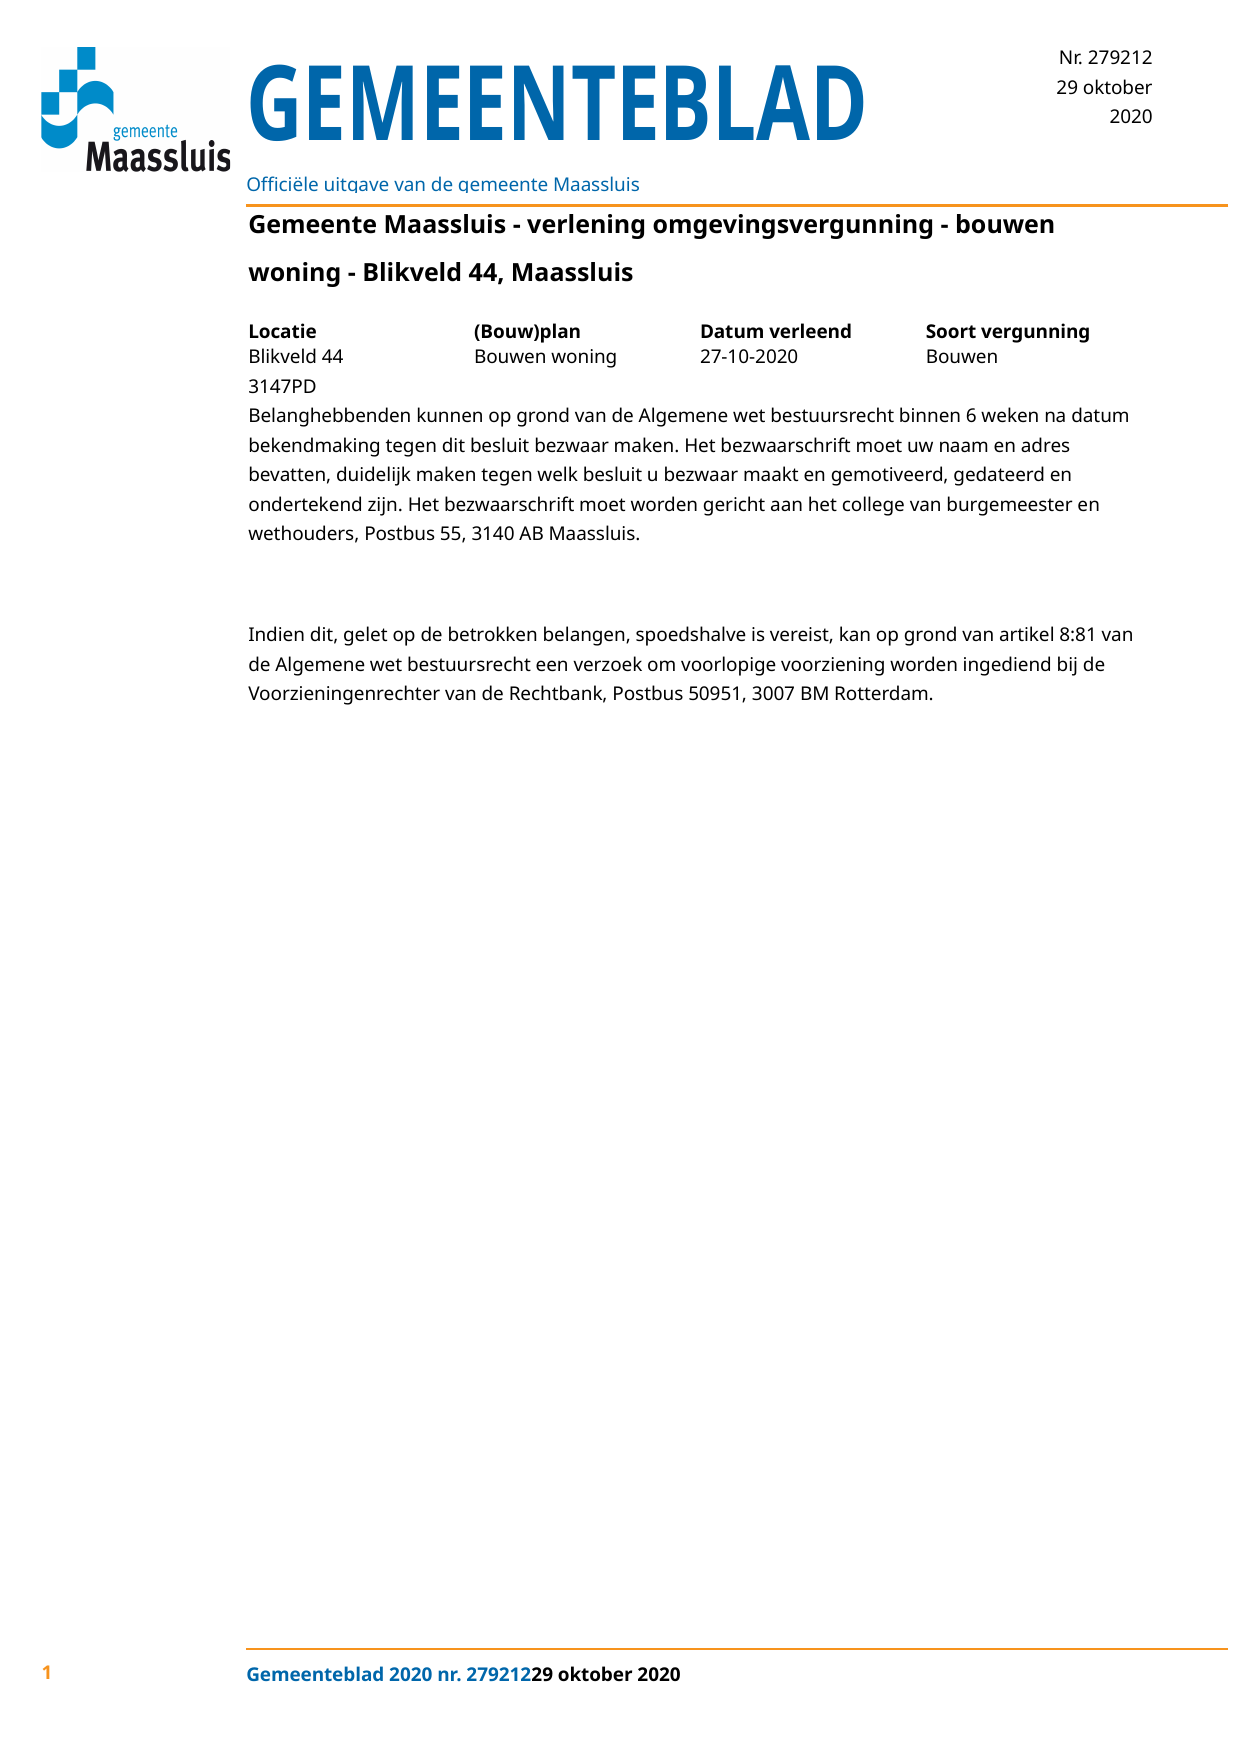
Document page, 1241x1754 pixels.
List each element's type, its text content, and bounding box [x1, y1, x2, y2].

table_header Datum verleend [700, 318, 926, 344]
text Indien dit, gelet op de betrokken belangen, spoedshalve is vereist, kan op grond van artikel 8:81 van de Algemene wet bestuursrecht een verzoek om voorlopige voorziening worden ingediend bij de Voorzieningenrechter van de Rechtbank, Postbus 50951, 3007 BM Rotterdam. [248, 621, 1152, 706]
picture [41, 47, 231, 172]
table_header Locatie [248, 318, 474, 344]
table_cell Bouwen [926, 344, 1152, 399]
picture [41, 47, 77, 92]
table_cell Blikveld 44 3147PD [248, 344, 474, 399]
table_header Soort vergunning [926, 318, 1152, 344]
table_cell Bouwen woning [474, 344, 700, 399]
text Gemeente Maassluis - verlening omgevingsvergunning - bouwen woning - Blikveld 44, Maassluis [248, 207, 1152, 288]
table_header (Bouw)plan [474, 318, 700, 344]
table_cell 27-10-2020 [700, 344, 926, 399]
text Belanghebbenden kunnen op grond van de Algemene wet bestuursrecht binnen 6 weken na datum bekendmaking tegen dit besluit bezwaar maken. Het bezwaarschrift moet uw naam en adres bevatten, duidelijk maken tegen welk besluit u bezwaar maakt en gemotiveerd, gedateerd en ondertekend zijn. Het bezwaarschrift moet worden gericht aan het college van burgemeester en wethouders, Postbus 55, 3140 AB Maassluis. [248, 402, 1152, 546]
